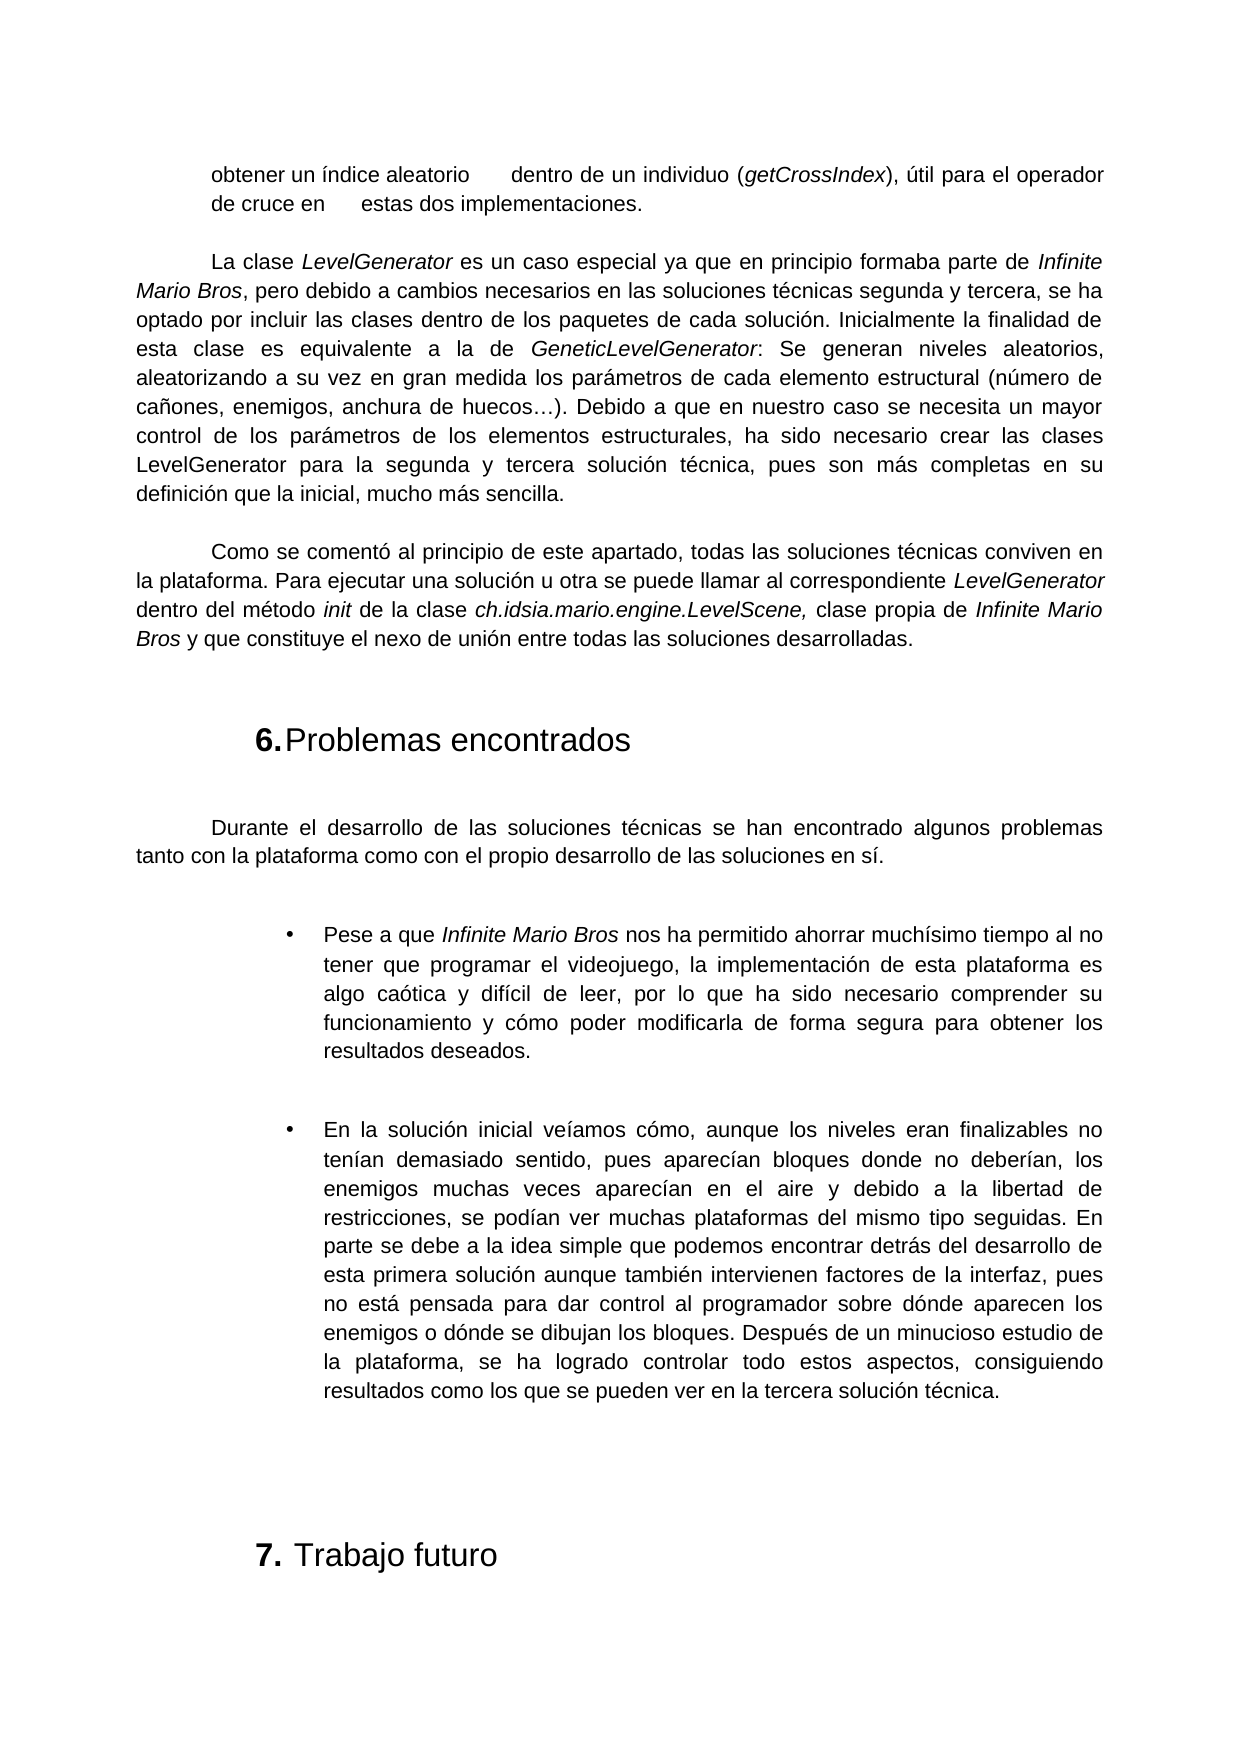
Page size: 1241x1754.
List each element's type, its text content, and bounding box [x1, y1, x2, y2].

list Pese a que Infinite Mario Bros nos ha permitido ahorrar muchísimo tiempo al no tener que programar el videojuego, la implementación de esta plataforma es algo caótica y difícil de leer, por lo que ha sido necesario comprender su funcionamiento y cómo poder modificarla de forma segura para obtener los resultados deseados. [286, 922, 1104, 1064]
list obtener un índice aleatorio dentro de un individuo (getCrossIndex), útil para el operador de cruce en estas dos implementaciones. [211, 162, 1104, 217]
text La clase LevelGenerator es un caso especial ya que en principio formaba parte de Infinite Mario Bros, pero debido a cambios necesarios en las soluciones técnicas segunda y tercera, se ha optado por incluir las clases dentro de los paquetes de cada solución. Inicialmente la finalidad de esta clase es equivalente a la de GeneticLevelGenerator: Se generan niveles aleatorios, aleatorizando a su vez en gran medida los parámetros de cada elemento estructural (número de cañones, enemigos, anchura de huecos…). Debido a que en nuestro caso se necesita un mayor control de los parámetros de los elementos estructurales, ha sido necesario crear las clases LevelGenerator para la segunda y tercera solución técnica, pues son más completas en su definición que la inicial, mucho más sencilla. [136, 249, 1104, 506]
subtitle Problemas encontrados [255, 721, 1104, 759]
list Trabajo futuro [255, 1536, 1104, 1574]
list En la solución inicial veíamos cómo, aunque los niveles eran finalizables no tenían demasiado sentido, pues aparecían bloques donde no deberían, los enemigos muchas veces aparecían en el aire y debido a la libertad de restricciones, se podían ver muchas plataformas del mismo tipo seguidas. En parte se debe a la idea simple que podemos encontrar detrás del desarrollo de esta primera solución aunque también intervienen factores de la interfaz, pues no está pensada para dar control al programador sobre dónde aparecen los enemigos o dónde se dibujan los bloques. Después de un minucioso estudio de la plataforma, se ha logrado controlar todo estos aspectos, consiguiendo resultados como los que se pueden ver en la tercera solución técnica. [286, 1117, 1104, 1403]
text Durante el desarrollo de las soluciones técnicas se han encontrado algunos problemas tanto con la plataforma como con el propio desarrollo de las soluciones en sí. [136, 814, 1104, 869]
text Como se comentó al principio de este apartado, todas las soluciones técnicas conviven en la plataforma. Para ejecutar una solución u otra se puede llamar al correspondiente LevelGenerator dentro del método init de la clase ch.idsia.mario.engine.LevelScene, clase propia de Infinite Mario Bros y que constituye el nexo de unión entre todas las soluciones desarrolladas. [136, 539, 1104, 651]
